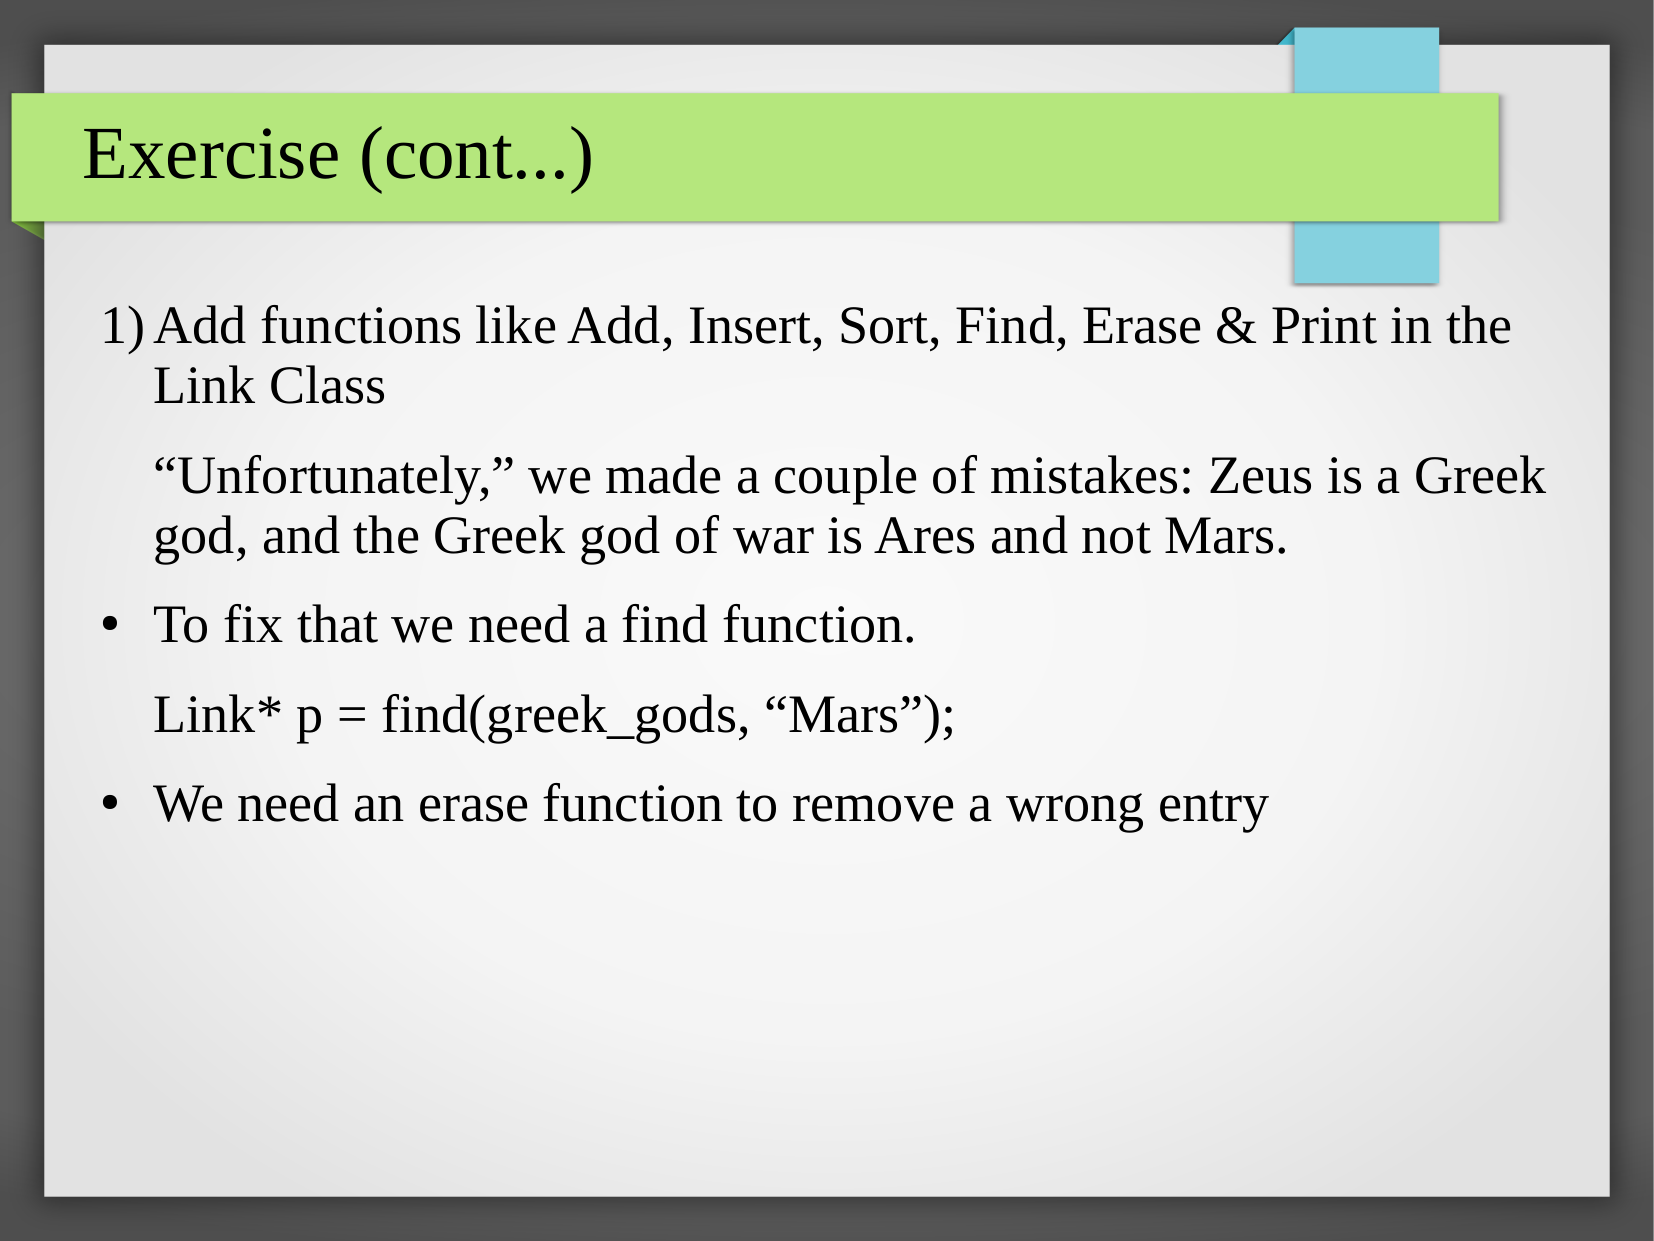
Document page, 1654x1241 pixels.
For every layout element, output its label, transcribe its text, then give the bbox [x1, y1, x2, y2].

title Exercise (cont...) [82, 94, 1264, 213]
list Add functions like Add, Insert, Sort, Find, Erase & Print in the Link Class “Unfortunately,” we made a couple of mistakes: Zeus is a Greek god, and the Greek god of war is Ares and not Mars. To fix that we need a find function. Link* p = find(greek_gods, “Mars”); We need an erase function to remove a wrong entry [82, 295, 1571, 1015]
picture [0, 0, 1654, 1241]
